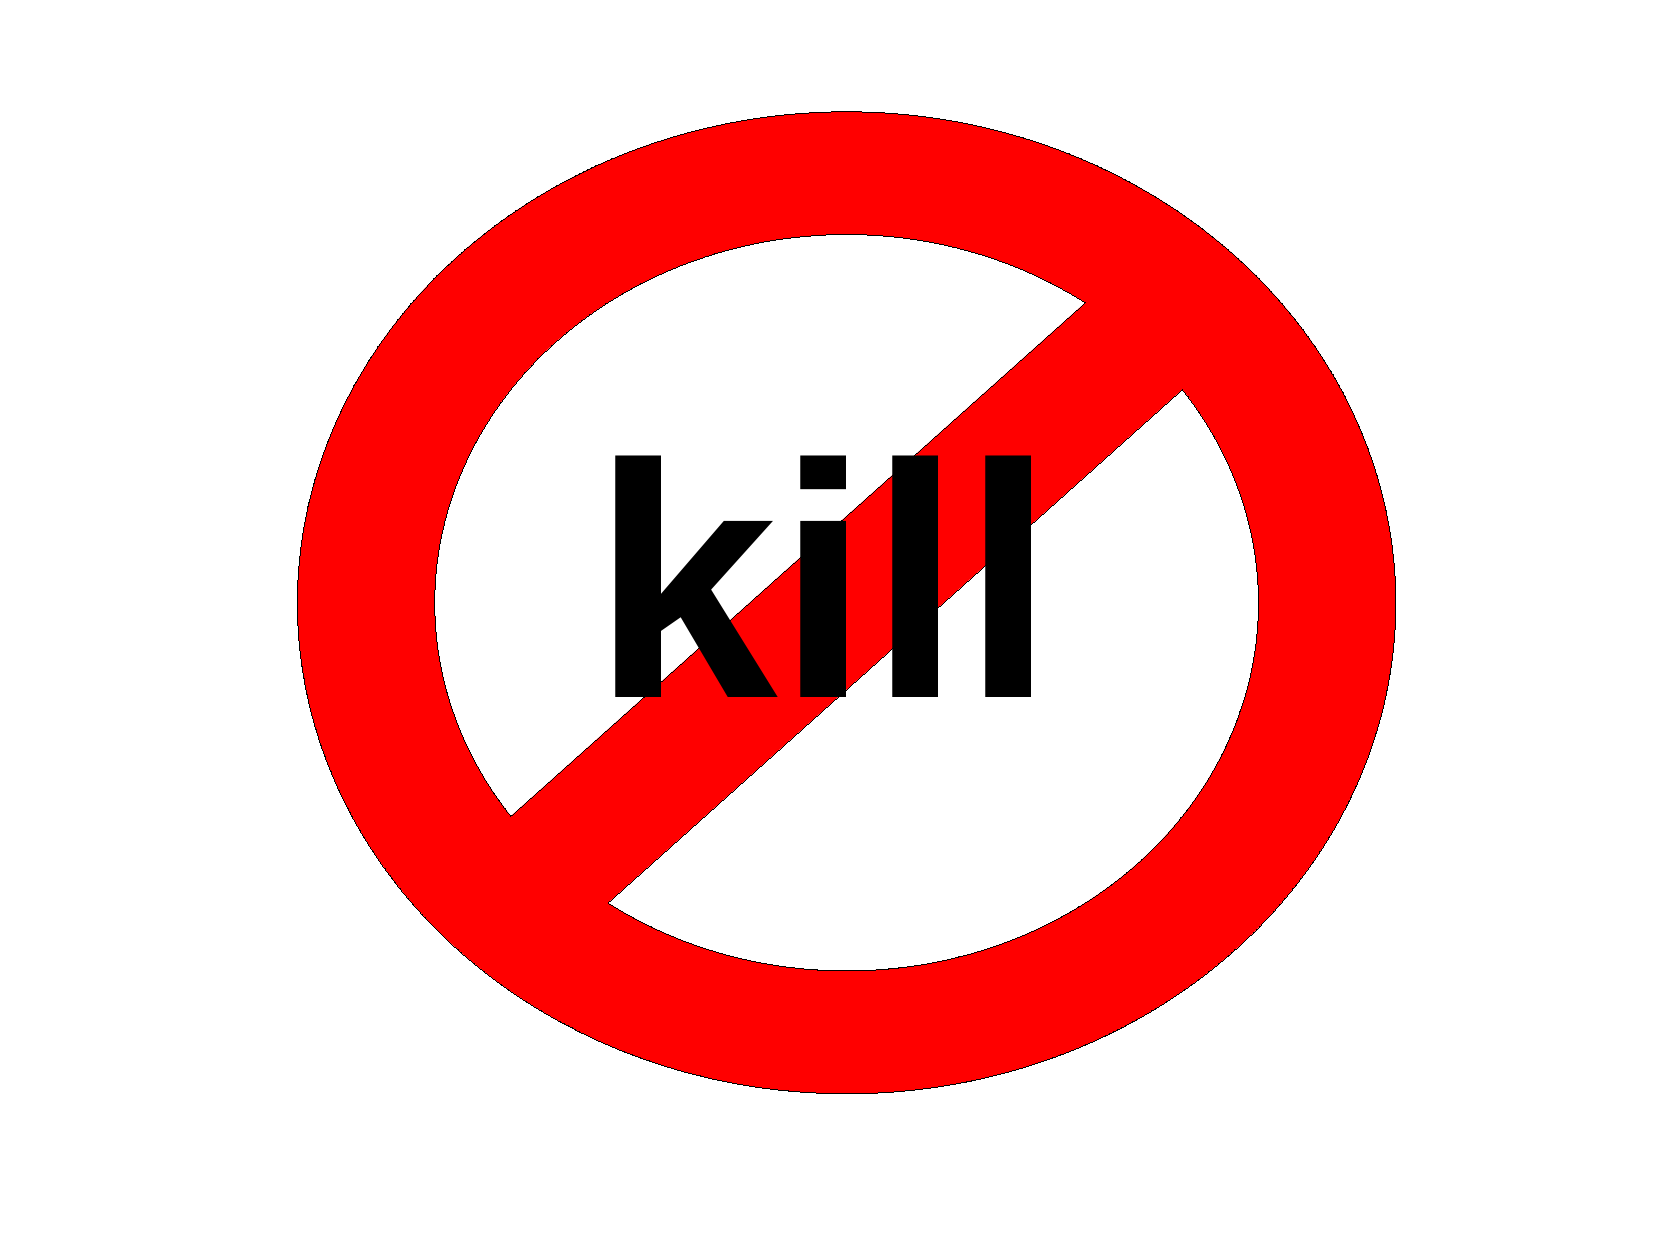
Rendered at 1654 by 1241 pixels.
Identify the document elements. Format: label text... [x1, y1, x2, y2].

text_box [329, 769, 1364, 1094]
title kill [79, 395, 1568, 769]
text_box [349, 111, 1345, 395]
